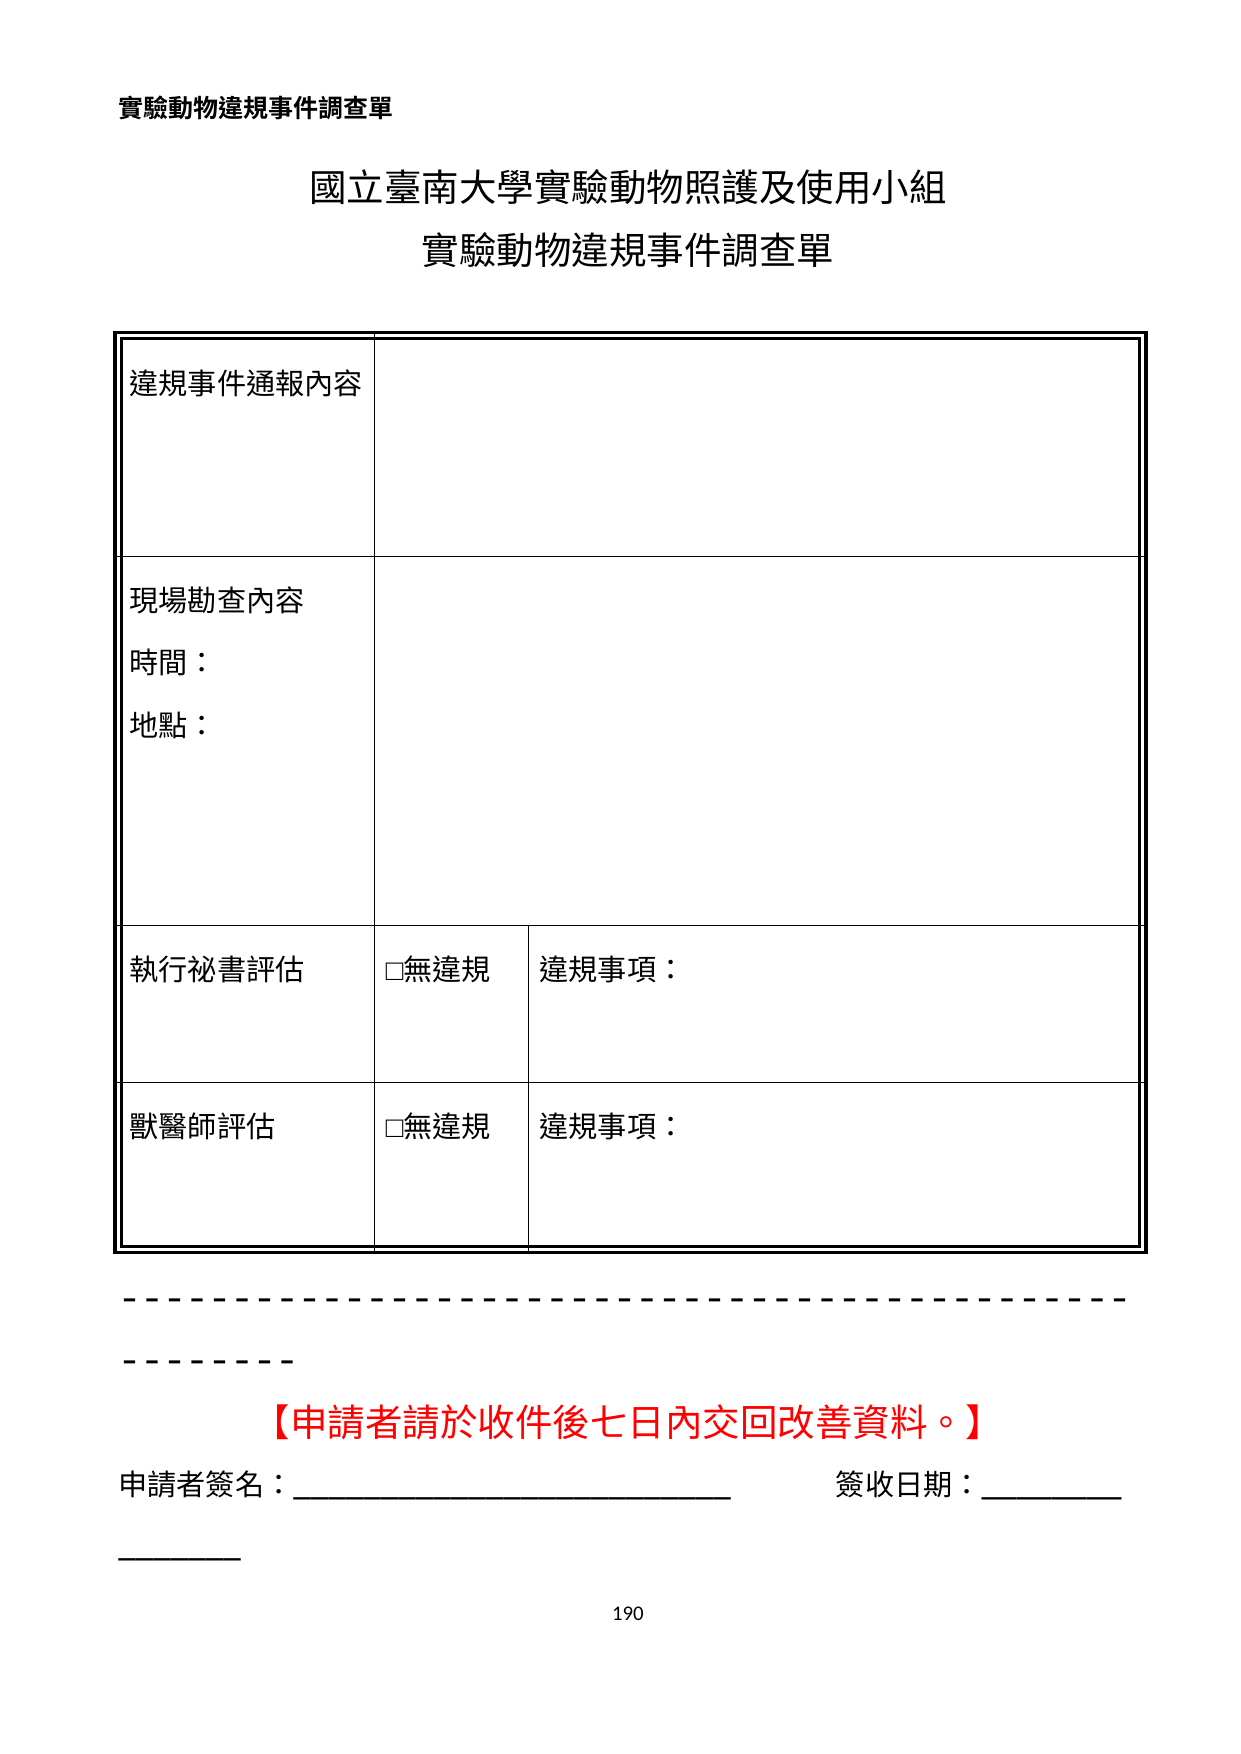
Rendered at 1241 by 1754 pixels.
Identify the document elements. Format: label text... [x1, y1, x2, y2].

table_cell 獸醫師評估 [123, 1083, 374, 1244]
text 實驗動物違規事件調查單 [118, 206, 1137, 268]
table_cell □無違規 [375, 926, 528, 1082]
table_cell 現場勘查內容 時間： 地點： [123, 557, 374, 925]
text 申請者簽名：_________________________ 簽收日期：_______________ [118, 1441, 1137, 1566]
table_cell 執行祕書評估 [123, 926, 374, 1082]
text 【申請者請於收件後七日內交回改善資料。】 [118, 1379, 1137, 1441]
table_cell [375, 557, 1138, 925]
table_header 違規事件通報內容 [118, 334, 374, 556]
table_cell □無違規 [375, 1083, 528, 1244]
table_header [375, 340, 1138, 556]
table_cell 違規事項： [529, 1083, 1138, 1244]
text 國立臺南大學實驗動物照護及使用小組 [118, 143, 1137, 206]
table_cell 違規事項： [529, 926, 1138, 1082]
text ----------------------------------------------------- [118, 1254, 1137, 1379]
table_header [375, 334, 1143, 556]
